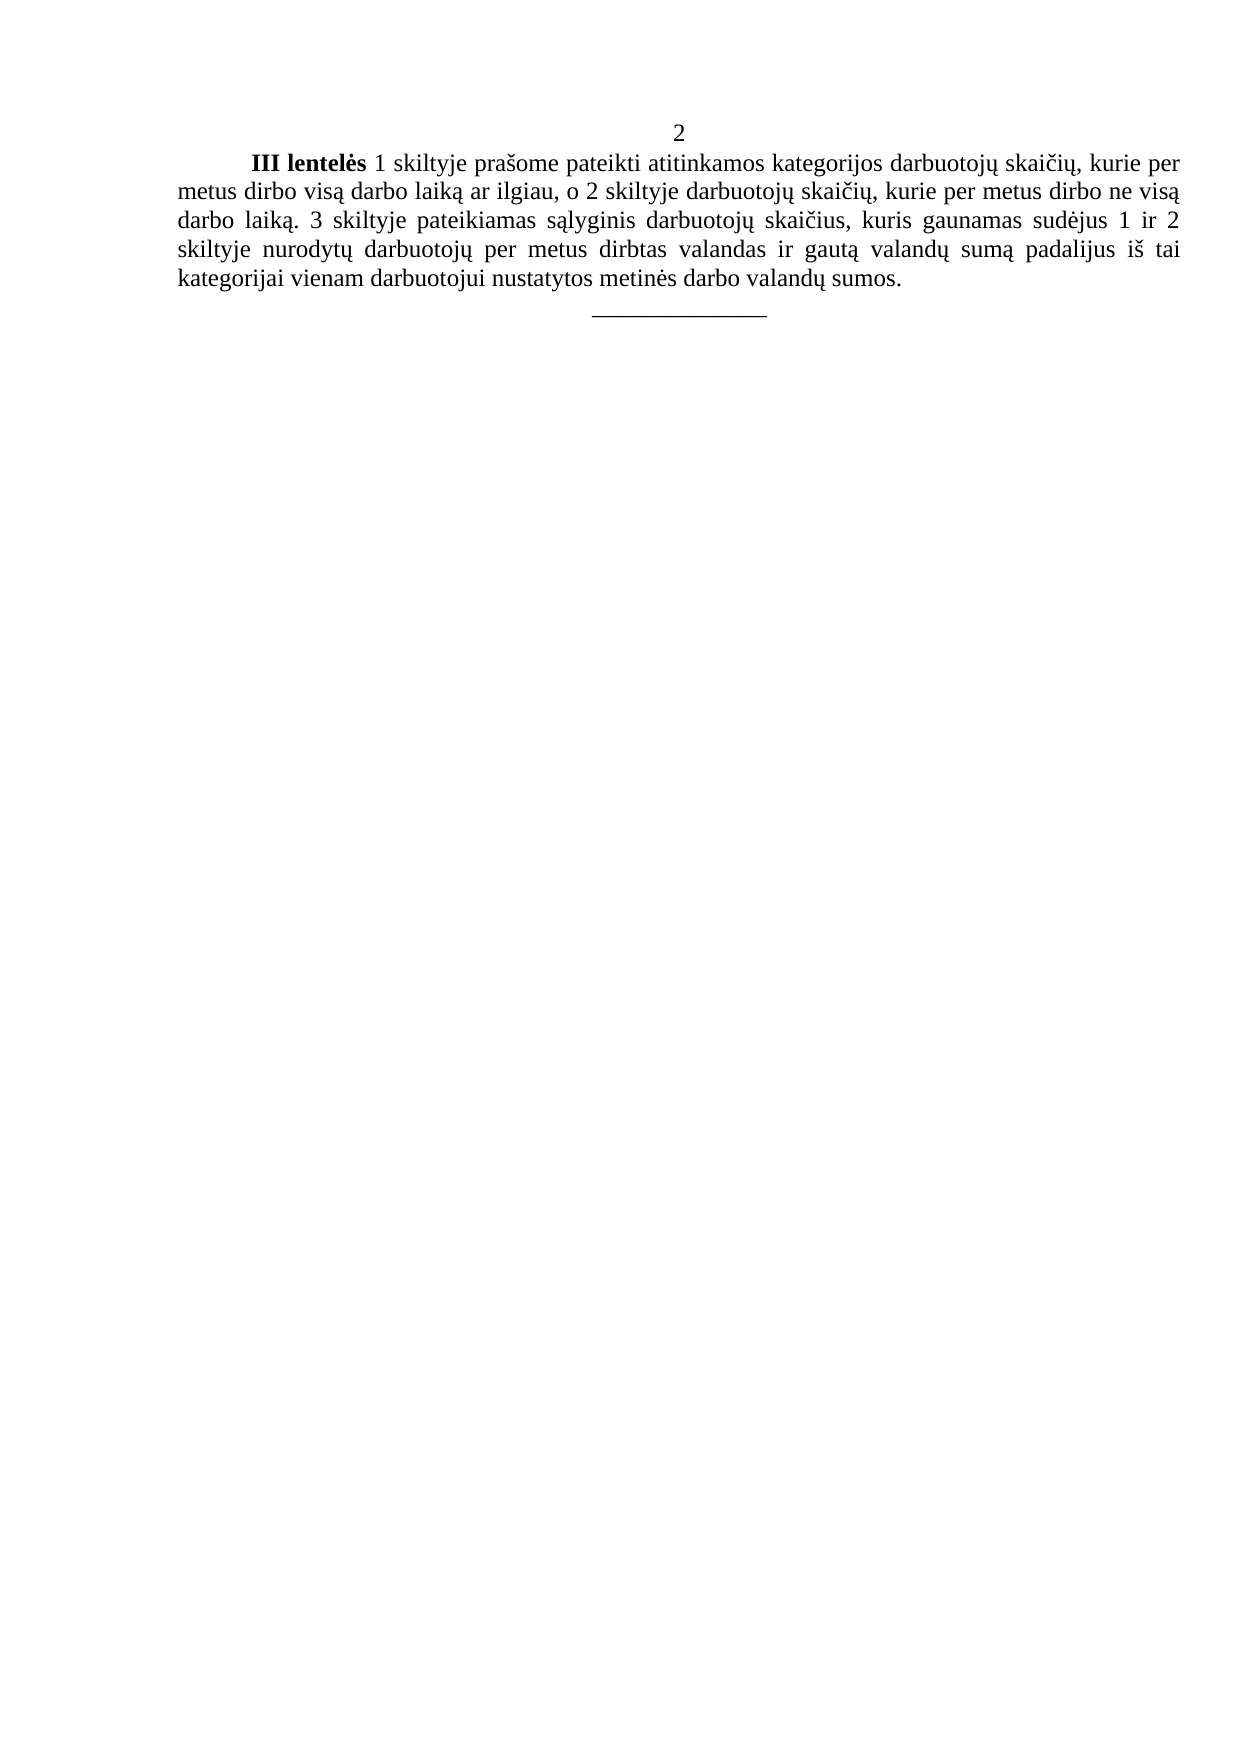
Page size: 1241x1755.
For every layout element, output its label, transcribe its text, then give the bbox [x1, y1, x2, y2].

text ______________ [177, 291, 1181, 320]
text III lentelės 1 skiltyje prašome pateikti atitinkamos kategorijos darbuotojų skaičių, kurie per metus dirbo visą darbo laiką ar ilgiau, o 2 skiltyje darbuotojų skaičių, kurie per metus dirbo ne visą darbo laiką. 3 skiltyje pateikiamas sąlyginis darbuotojų skaičius, kuris gaunamas sudėjus 1 ir 2 skiltyje nurodytų darbuotojų per metus dirbtas valandas ir gautą valandų sumą padalijus iš tai kategorijai vienam darbuotojui nustatytos metinės darbo valandų sumos. [177, 148, 1181, 291]
